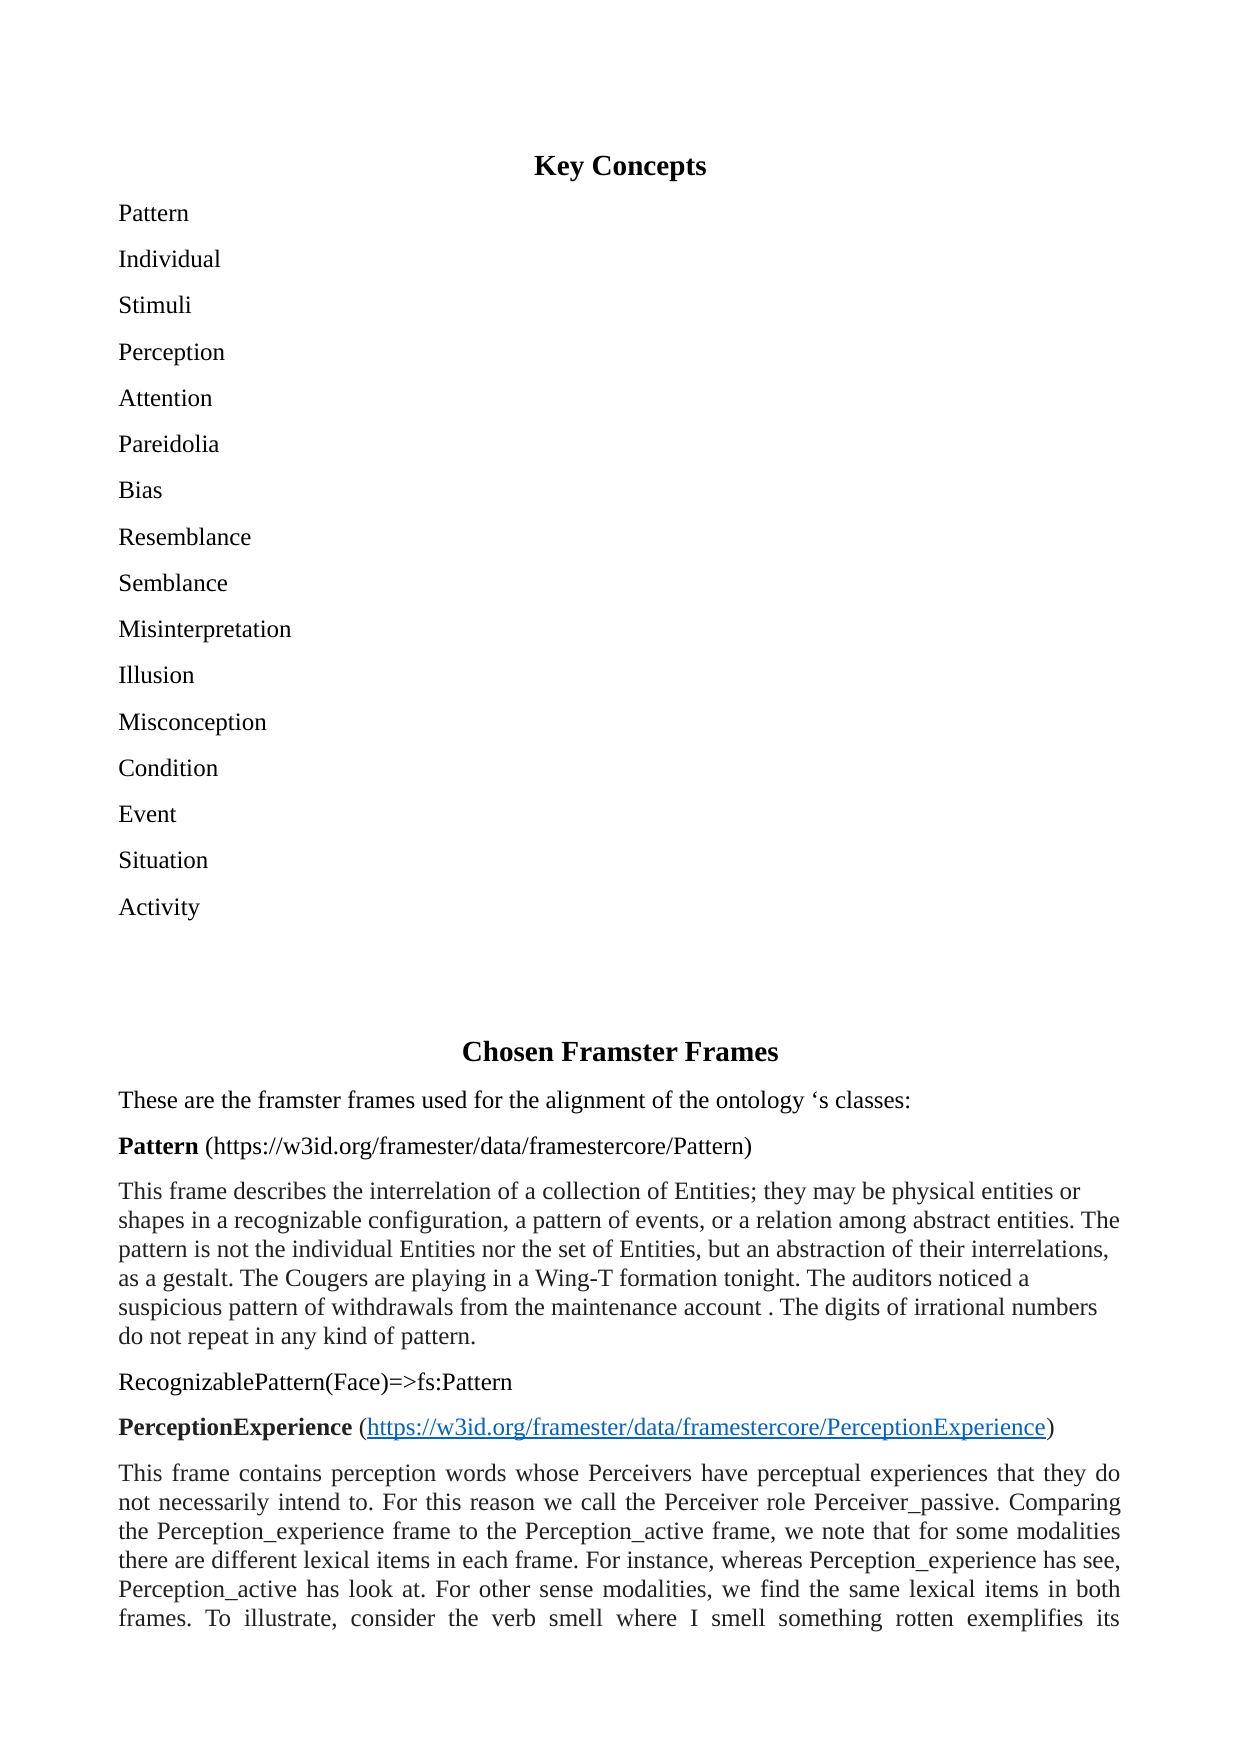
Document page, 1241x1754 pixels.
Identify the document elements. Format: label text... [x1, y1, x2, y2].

text Pattern (https://w3id.org/framester/data/framestercore/Pattern) [118, 1131, 1122, 1159]
text Event [118, 799, 1122, 828]
text Pareidolia [118, 429, 1122, 458]
text RecognizablePattern(Face)=>fs:Pattern [118, 1367, 1122, 1396]
text Individual [118, 244, 1122, 273]
text Bias [118, 475, 1122, 504]
text Perception [118, 337, 1122, 365]
text Attention [118, 383, 1122, 412]
text These are the framster frames used for the alignment of the ontology ‘s classes: [118, 1085, 1122, 1114]
text Situation [118, 845, 1122, 874]
text Semblance [118, 568, 1122, 597]
text PerceptionExperience (https://w3id.org/framester/data/framestercore/PerceptionExperience) [118, 1412, 1122, 1441]
text Key Concepts [118, 148, 1122, 181]
text Resemblance [118, 522, 1122, 550]
text Condition [118, 753, 1122, 782]
text Misinterpretation [118, 614, 1122, 643]
text Chosen Framster Frames [118, 1034, 1122, 1068]
text This frame describes the interrelation of a collection of Entities; they may be physical entities or shapes in a recognizable configuration, a pattern of events, or a relation among abstract entities. The pattern is not the individual Entities nor the set of Entities, but an abstraction of their interrelations, as a gestalt. The Cougers are playing in a Wing-T formation tonight. The auditors noticed a suspicious pattern of withdrawals from the maintenance account . The digits of irrational numbers do not repeat in any kind of pattern. [118, 1176, 1122, 1350]
text Pattern [118, 198, 1122, 227]
text Misconception [118, 707, 1122, 735]
text Illusion [118, 660, 1122, 689]
text Stimuli [118, 290, 1122, 319]
text Activity [118, 892, 1122, 920]
text This frame contains perception words whose Perceivers have perceptual experiences that they do not necessarily intend to. For this reason we call the Perceiver role Perceiver_passive. Comparing the Perception_experience frame to the Perception_active frame, we note that for some modalities there are different lexical items in each frame. For instance, whereas Perception_experience has see, Perception_active has look at. For other sense modalities, we find the same lexical items in both frames. To illustrate, consider the verb smell where I smell something rotten exemplifies its [118, 1458, 1122, 1632]
